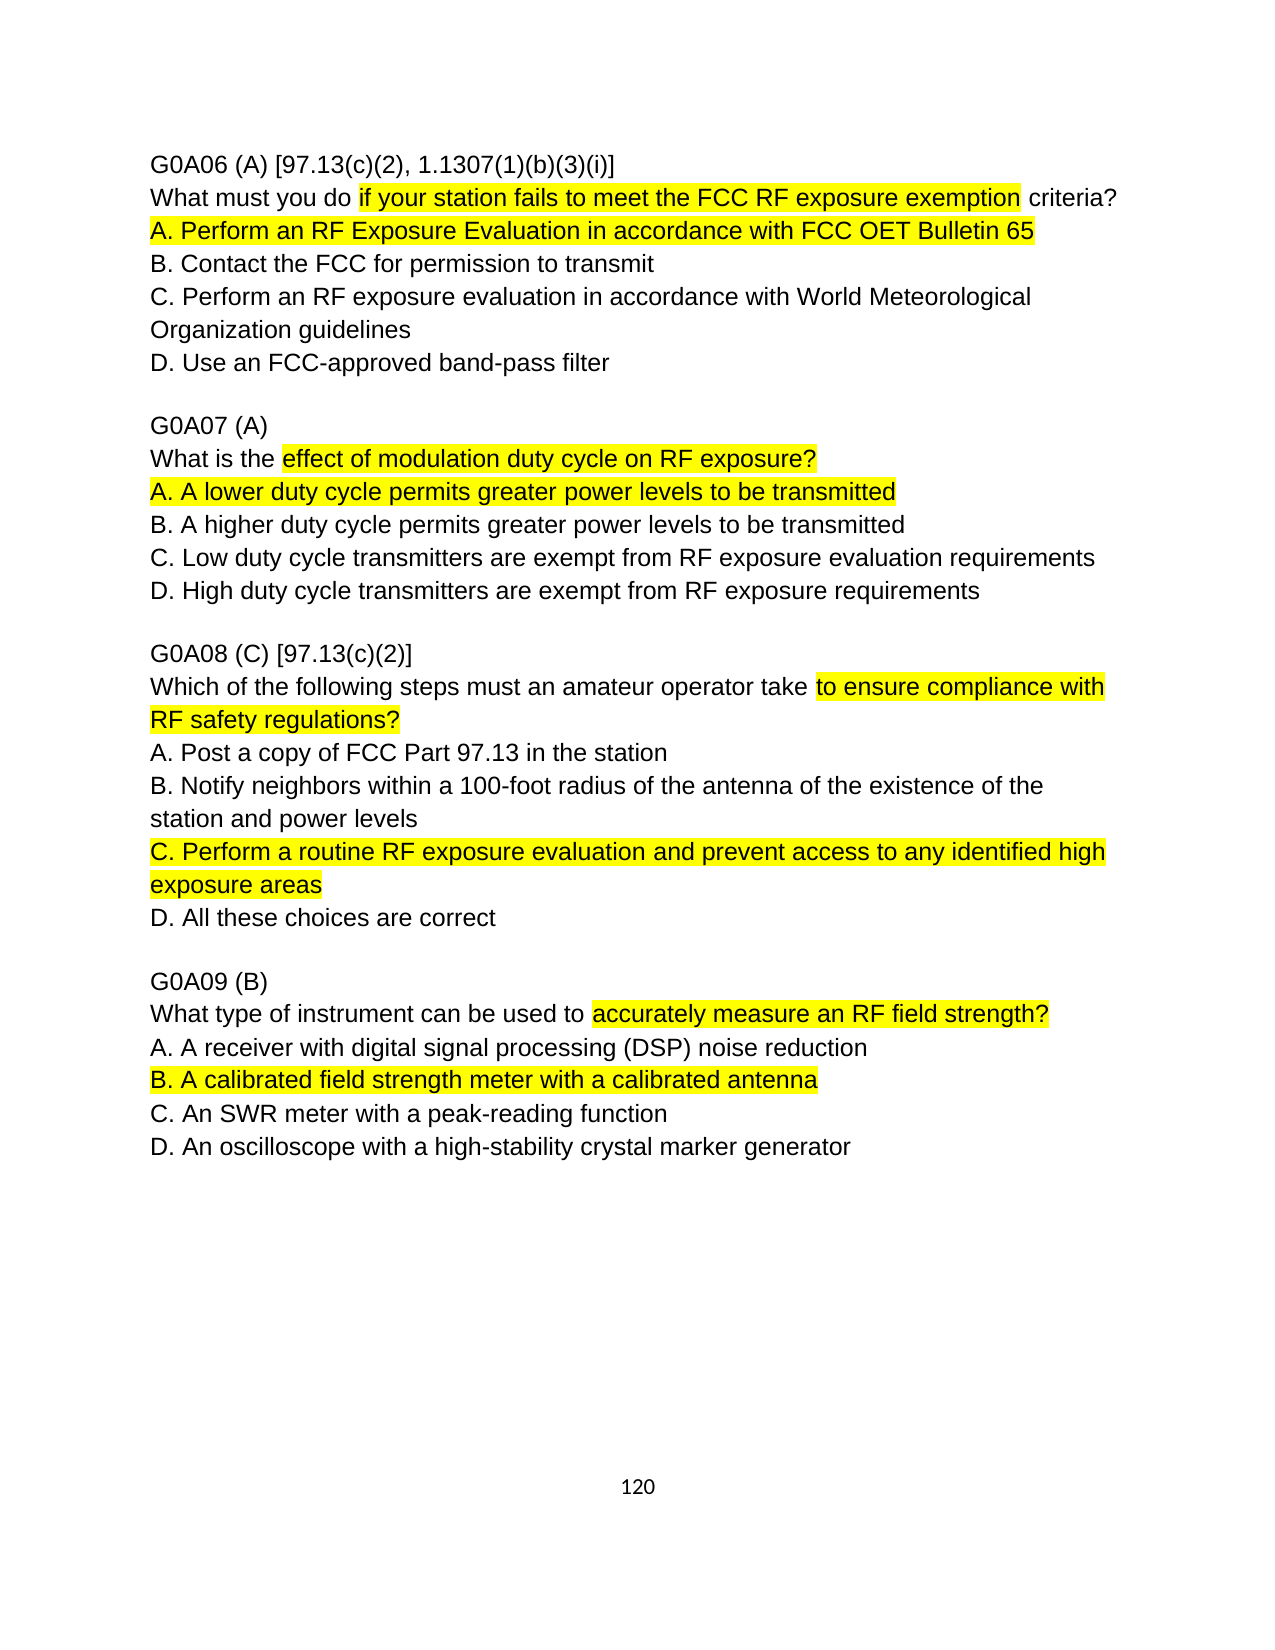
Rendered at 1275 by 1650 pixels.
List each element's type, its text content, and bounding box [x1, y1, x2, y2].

text G0A06 (A) [97.13(c)(2), 1.1307(1)(b)(3)(i)] What must you do if your station fails to meet the FCC RF exposure exemption criteria? A. Perform an RF Exposure Evaluation in accordance with FCC OET Bulletin 65 B. Contact the FCC for permission to transmit C. Perform an RF exposure evaluation in accordance with World Meteorological Organization guidelines D. Use an FCC-approved band-pass filter [150, 150, 1125, 377]
text G0A07 (A) What is the effect of modulation duty cycle on RF exposure? A. A lower duty cycle permits greater power levels to be transmitted B. A higher duty cycle permits greater power levels to be transmitted C. Low duty cycle transmitters are exempt from RF exposure evaluation requirements D. High duty cycle transmitters are exempt from RF exposure requirements [150, 411, 1125, 605]
text G0A09 (B) What type of instrument can be used to accurately measure an RF field strength? A. A receiver with digital signal processing (DSP) noise reduction B. A calibrated field strength meter with a calibrated antenna C. An SWR meter with a peak-reading function D. An oscilloscope with a high-stability crystal marker generator [150, 966, 1125, 1160]
text G0A08 (C) [97.13(c)(2)] Which of the following steps must an amateur operator take to ensure compliance with RF safety regulations? A. Post a copy of FCC Part 97.13 in the station B. Notify neighbors within a 100-foot radius of the antenna of the existence of the station and power levels C. Perform a routine RF exposure evaluation and prevent access to any identified high exposure areas D. All these choices are correct [150, 639, 1125, 932]
